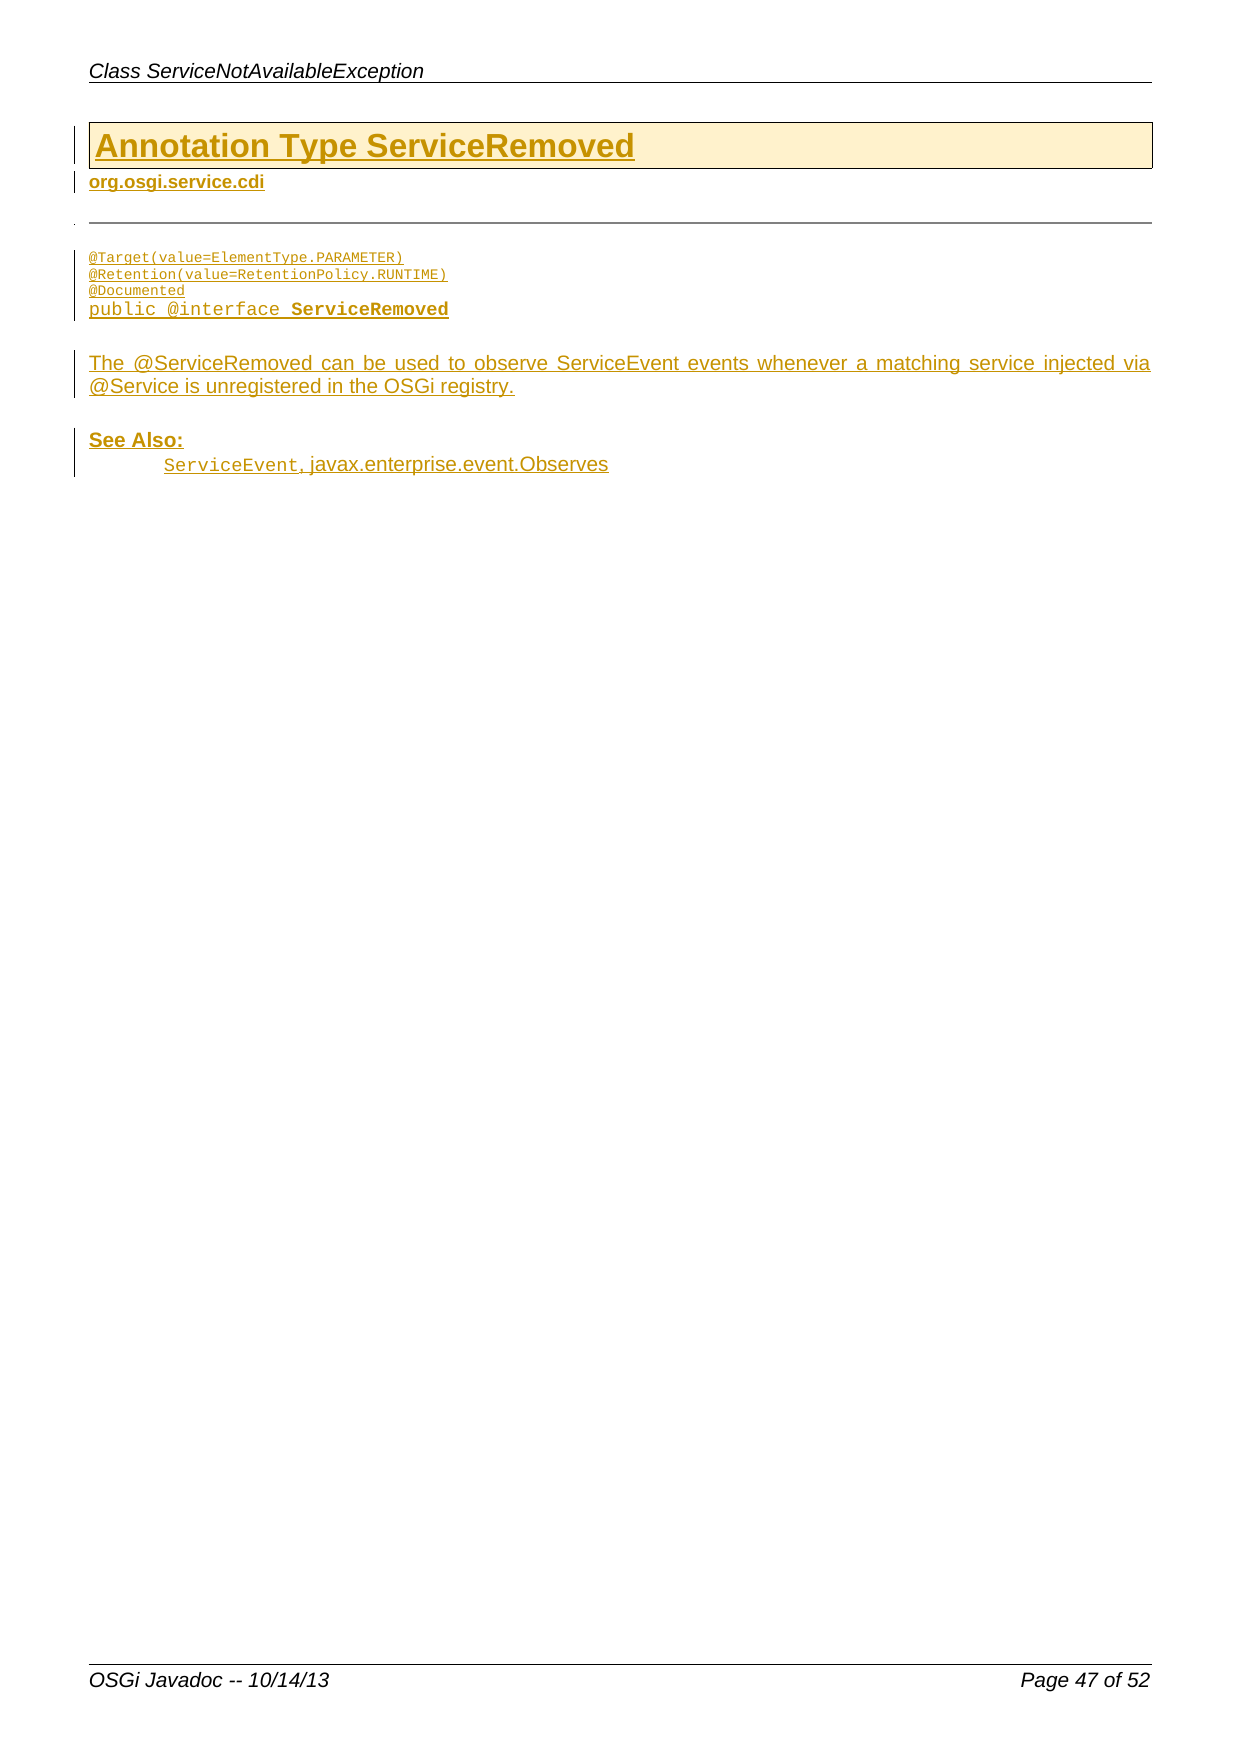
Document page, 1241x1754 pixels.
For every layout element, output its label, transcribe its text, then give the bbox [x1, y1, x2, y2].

text ServiceEvent, javax.enterprise.event.Observes [163, 451, 1152, 477]
text See Also: [88, 427, 1152, 451]
text org.osgi.service.cdi [88, 171, 1152, 193]
text @Target(value=ElementType.PARAMETER) @Retention(value=RetentionPolicy.RUNTIME) @Documented public @interface ServiceRemoved [88, 250, 1152, 321]
subtitle Annotation Type ServiceRemoved [90, 123, 1152, 168]
text The @ServiceRemoved can be used to observe ServiceEvent events whenever a matching service injected via @Service is unregistered in the OSGi registry. [88, 350, 1152, 398]
